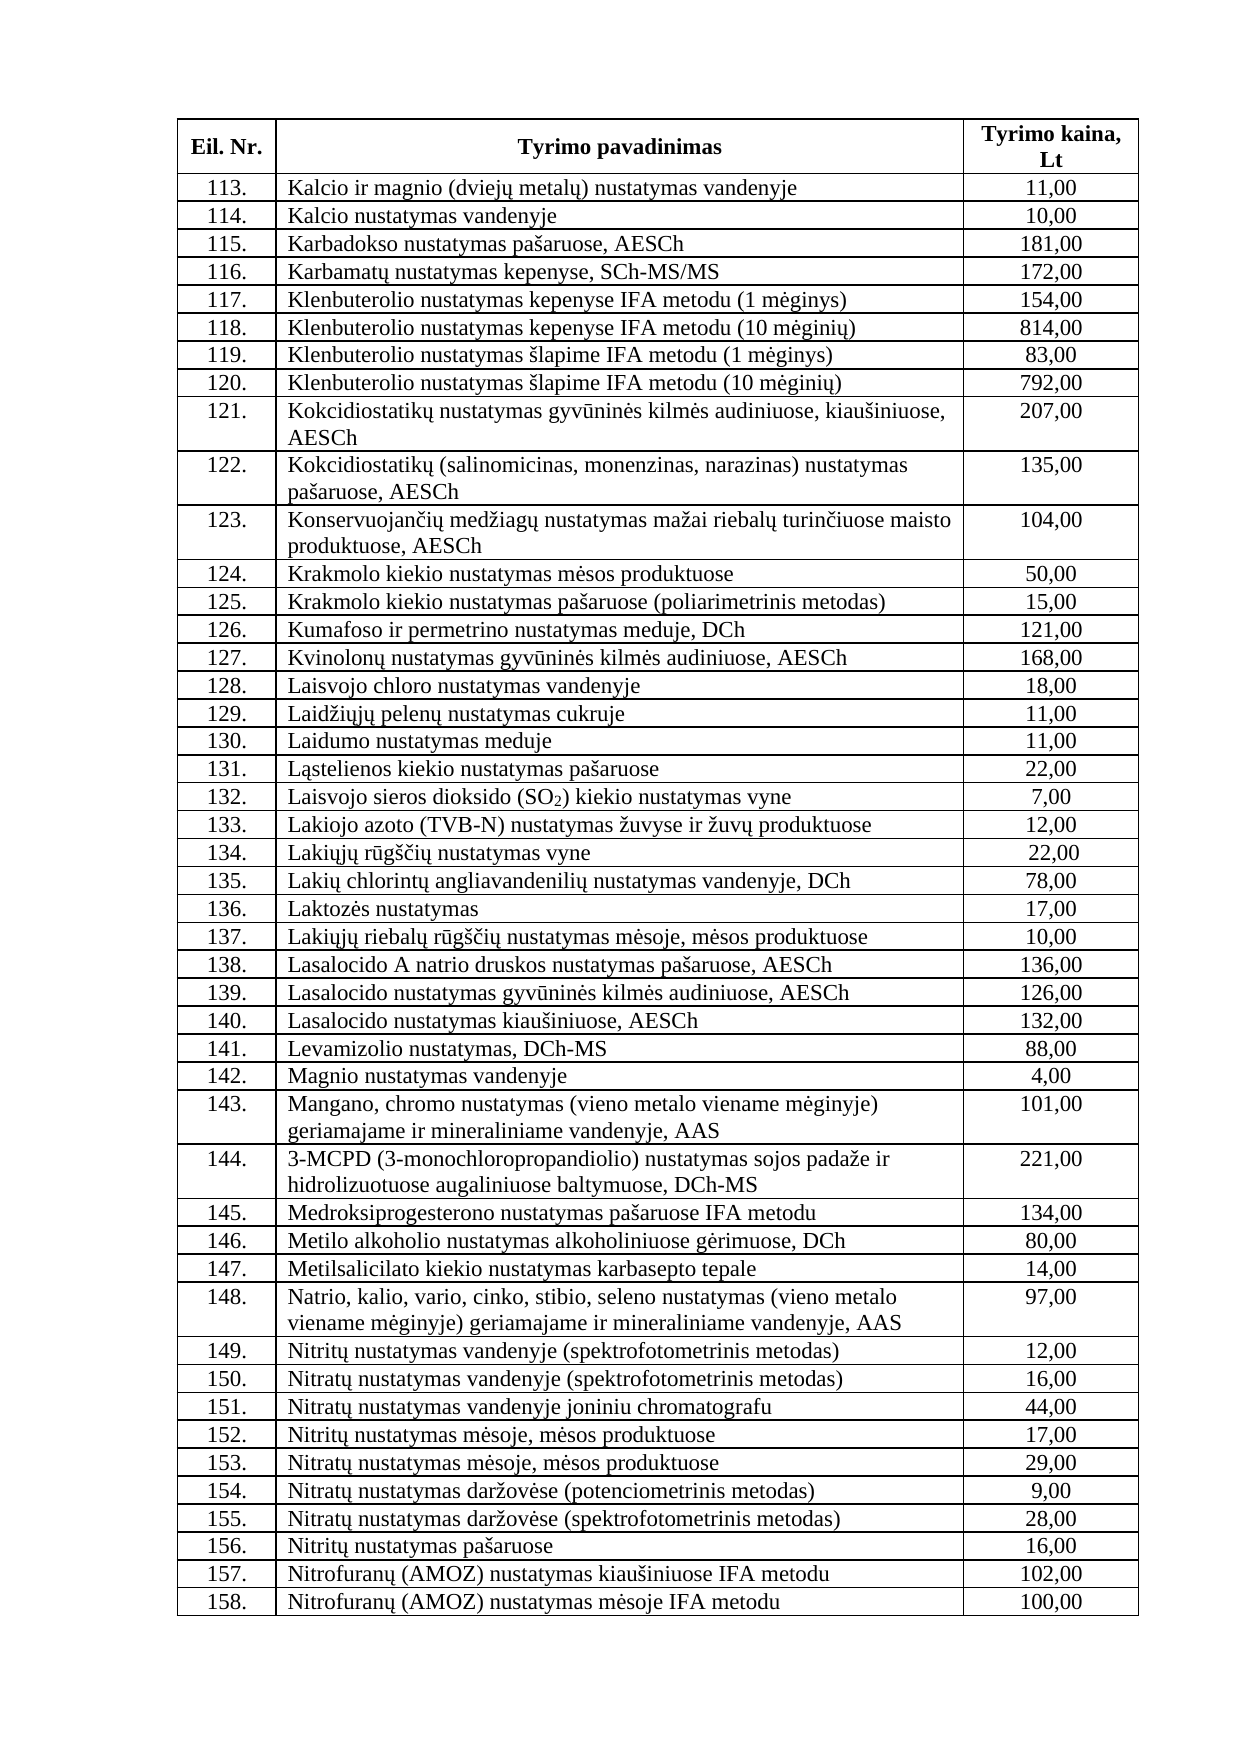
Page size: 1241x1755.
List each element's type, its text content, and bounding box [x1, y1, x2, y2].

table_cell 120. [178, 370, 275, 396]
table_cell Medroksiprogesterono nustatymas pašaruose IFA metodu [277, 1199, 963, 1225]
table_cell Kumafoso ir permetrino nustatymas meduje, DCh [277, 616, 963, 642]
table_cell Kalcio ir magnio (dviejų metalų) nustatymas vandenyje [277, 174, 963, 200]
table_cell Nitratų nustatymas mėsoje, mėsos produktuose [277, 1449, 963, 1475]
table_cell 80,00 [964, 1227, 1138, 1253]
table_cell Karbamatų nustatymas kepenyse, SCh-MS/MS [277, 258, 963, 284]
table_cell 133. [178, 811, 275, 838]
table_cell Levamizolio nustatymas, DCh-MS [277, 1035, 963, 1061]
table_cell 4,00 [964, 1063, 1138, 1089]
table_cell 153. [178, 1449, 275, 1475]
table_cell 114. [178, 202, 275, 228]
table_cell Laidžiųjų pelenų nustatymas cukruje [277, 700, 963, 726]
table_cell Nitrofuranų (AMOZ) nustatymas kiaušiniuose IFA metodu [277, 1561, 963, 1587]
table_cell 207,00 [964, 397, 1138, 450]
table_cell 117. [178, 286, 275, 312]
table_cell 104,00 [964, 506, 1138, 558]
table_cell 78,00 [964, 867, 1138, 893]
table_cell Nitritų nustatymas vandenyje (spektrofotometrinis metodas) [277, 1337, 963, 1363]
table_cell 130. [178, 728, 275, 754]
table_cell 131. [178, 756, 275, 782]
table_cell Ląstelienos kiekio nustatymas pašaruose [277, 756, 963, 782]
table_cell 44,00 [964, 1393, 1138, 1419]
table_header Tyrimo pavadinimas [277, 120, 963, 172]
table_cell 11,00 [964, 728, 1138, 754]
table_cell 136,00 [964, 951, 1138, 977]
table_cell Natrio, kalio, vario, cinko, stibio, seleno nustatymas (vieno metalo viename mėginyje) geriamajame ir mineraliniame vandenyje, AAS [277, 1283, 963, 1336]
table_cell Laidumo nustatymas meduje [277, 728, 963, 754]
table_cell 17,00 [964, 1421, 1138, 1447]
table_cell 29,00 [964, 1449, 1138, 1475]
table_cell 150. [178, 1365, 275, 1391]
table_cell 158. [178, 1588, 275, 1615]
table_cell 142. [178, 1063, 275, 1089]
table_cell Lakiojo azoto (TVB-N) nustatymas žuvyse ir žuvų produktuose [277, 811, 963, 838]
table_cell 88,00 [964, 1035, 1138, 1061]
table_cell 152. [178, 1421, 275, 1447]
table_cell Nitratų nustatymas daržovėse (spektrofotometrinis metodas) [277, 1505, 963, 1531]
table_cell 181,00 [964, 230, 1138, 256]
table_cell 15,00 [964, 588, 1138, 614]
table_cell 125. [178, 588, 275, 614]
table_cell 135. [178, 867, 275, 893]
table_cell 168,00 [964, 644, 1138, 670]
table_cell 148. [178, 1283, 275, 1336]
table_cell Krakmolo kiekio nustatymas mėsos produktuose [277, 560, 963, 586]
table_cell 16,00 [964, 1533, 1138, 1559]
table_cell Lasalocido A natrio druskos nustatymas pašaruose, AESCh [277, 951, 963, 977]
table_cell Kalcio nustatymas vandenyje [277, 202, 963, 228]
table_cell Laisvojo sieros dioksido (SO2) kiekio nustatymas vyne [277, 783, 963, 810]
table_cell Klenbuterolio nustatymas šlapime IFA metodu (1 mėginys) [277, 342, 963, 368]
table_cell Konservuojančių medžiagų nustatymas mažai riebalų turinčiuose maisto produktuose, AESCh [277, 506, 963, 558]
table_cell 50,00 [964, 560, 1138, 586]
table_cell Kokcidiostatikų nustatymas gyvūninės kilmės audiniuose, kiaušiniuose, AESCh [277, 397, 963, 450]
table_header Eil. Nr. [178, 120, 275, 172]
table_cell 157. [178, 1561, 275, 1587]
table_cell 83,00 [964, 342, 1138, 368]
table_cell 128. [178, 672, 275, 698]
table_cell Mangano, chromo nustatymas (vieno metalo viename mėginyje) geriamajame ir mineraliniame vandenyje, AAS [277, 1091, 963, 1143]
table_cell Nitratų nustatymas vandenyje joniniu chromatografu [277, 1393, 963, 1419]
table_cell Klenbuterolio nustatymas šlapime IFA metodu (10 mėginių) [277, 370, 963, 396]
table_cell 127. [178, 644, 275, 670]
table_cell Kokcidiostatikų (salinomicinas, monenzinas, narazinas) nustatymas pašaruose, AESCh [277, 452, 963, 504]
table_cell 3-MCPD (3-monochloropropandiolio) nustatymas sojos padaže ir hidrolizuotuose augaliniuose baltymuose, DCh-MS [277, 1145, 963, 1197]
table_cell 134. [178, 839, 275, 866]
table_cell 137. [178, 923, 275, 949]
table_cell 11,00 [964, 700, 1138, 726]
table_cell 139. [178, 979, 275, 1005]
table_cell 12,00 [964, 1337, 1138, 1363]
table_cell 814,00 [964, 314, 1138, 340]
table_cell 129. [178, 700, 275, 726]
table_cell Laktozės nustatymas [277, 895, 963, 921]
table_cell 221,00 [964, 1145, 1138, 1197]
table_cell 121,00 [964, 616, 1138, 642]
table_cell 155. [178, 1505, 275, 1531]
table_cell 126. [178, 616, 275, 642]
table_cell 9,00 [964, 1477, 1138, 1503]
table_cell 144. [178, 1145, 275, 1197]
table_cell Nitritų nustatymas mėsoje, mėsos produktuose [277, 1421, 963, 1447]
table_cell Klenbuterolio nustatymas kepenyse IFA metodu (1 mėginys) [277, 286, 963, 312]
table_cell Nitritų nustatymas pašaruose [277, 1533, 963, 1559]
table_cell Lakiųjų rūgščių nustatymas vyne [277, 839, 963, 866]
table_cell 101,00 [964, 1091, 1138, 1143]
table_cell 143. [178, 1091, 275, 1143]
table_cell 172,00 [964, 258, 1138, 284]
table_cell 11,00 [964, 174, 1138, 200]
table_cell Metilsalicilato kiekio nustatymas karbasepto tepale [277, 1255, 963, 1281]
table_cell 156. [178, 1533, 275, 1559]
table_cell 18,00 [964, 672, 1138, 698]
table_cell 132. [178, 783, 275, 810]
table_cell 154,00 [964, 286, 1138, 312]
table_header Tyrimo kaina, Lt [964, 120, 1138, 172]
table_cell Metilo alkoholio nustatymas alkoholiniuose gėrimuose, DCh [277, 1227, 963, 1253]
table_cell 10,00 [964, 923, 1138, 949]
table_cell Krakmolo kiekio nustatymas pašaruose (poliarimetrinis metodas) [277, 588, 963, 614]
table_cell 132,00 [964, 1007, 1138, 1033]
table_cell Lasalocido nustatymas kiaušiniuose, AESCh [277, 1007, 963, 1033]
table_cell 118. [178, 314, 275, 340]
table_cell Karbadokso nustatymas pašaruose, AESCh [277, 230, 963, 256]
table_cell 22,00 [964, 839, 1138, 866]
table_cell 792,00 [964, 370, 1138, 396]
table_cell 10,00 [964, 202, 1138, 228]
table_cell 145. [178, 1199, 275, 1225]
table_cell 122. [178, 452, 275, 504]
table_cell 17,00 [964, 895, 1138, 921]
table_cell 141. [178, 1035, 275, 1061]
table_cell 22,00 [964, 756, 1138, 782]
table_cell 136. [178, 895, 275, 921]
table_cell 14,00 [964, 1255, 1138, 1281]
table_cell 123. [178, 506, 275, 558]
table_cell Lakiųjų riebalų rūgščių nustatymas mėsoje, mėsos produktuose [277, 923, 963, 949]
table_cell Nitratų nustatymas vandenyje (spektrofotometrinis metodas) [277, 1365, 963, 1391]
table_cell 116. [178, 258, 275, 284]
table_cell 126,00 [964, 979, 1138, 1005]
table_cell 100,00 [964, 1588, 1138, 1615]
table_cell 97,00 [964, 1283, 1138, 1336]
table_cell 149. [178, 1337, 275, 1363]
table_cell 102,00 [964, 1561, 1138, 1587]
table_cell 138. [178, 951, 275, 977]
table_cell 113. [178, 174, 275, 200]
table_cell Magnio nustatymas vandenyje [277, 1063, 963, 1089]
table_cell 7,00 [964, 783, 1138, 810]
table_cell 146. [178, 1227, 275, 1253]
table_cell 154. [178, 1477, 275, 1503]
table_cell 119. [178, 342, 275, 368]
table_cell 115. [178, 230, 275, 256]
table_cell 121. [178, 397, 275, 450]
table_cell Nitratų nustatymas daržovėse (potenciometrinis metodas) [277, 1477, 963, 1503]
table_cell 147. [178, 1255, 275, 1281]
table_cell 16,00 [964, 1365, 1138, 1391]
table_cell Lakių chlorintų angliavandenilių nustatymas vandenyje, DCh [277, 867, 963, 893]
table_cell 124. [178, 560, 275, 586]
table_cell 28,00 [964, 1505, 1138, 1531]
table_cell 151. [178, 1393, 275, 1419]
table_cell Klenbuterolio nustatymas kepenyse IFA metodu (10 mėginių) [277, 314, 963, 340]
table_cell Nitrofuranų (AMOZ) nustatymas mėsoje IFA metodu [277, 1588, 963, 1615]
table_cell Kvinolonų nustatymas gyvūninės kilmės audiniuose, AESCh [277, 644, 963, 670]
table_cell Laisvojo chloro nustatymas vandenyje [277, 672, 963, 698]
table_cell 134,00 [964, 1199, 1138, 1225]
table_cell 140. [178, 1007, 275, 1033]
table_cell 135,00 [964, 452, 1138, 504]
table_cell 12,00 [964, 811, 1138, 838]
table_cell Lasalocido nustatymas gyvūninės kilmės audiniuose, AESCh [277, 979, 963, 1005]
